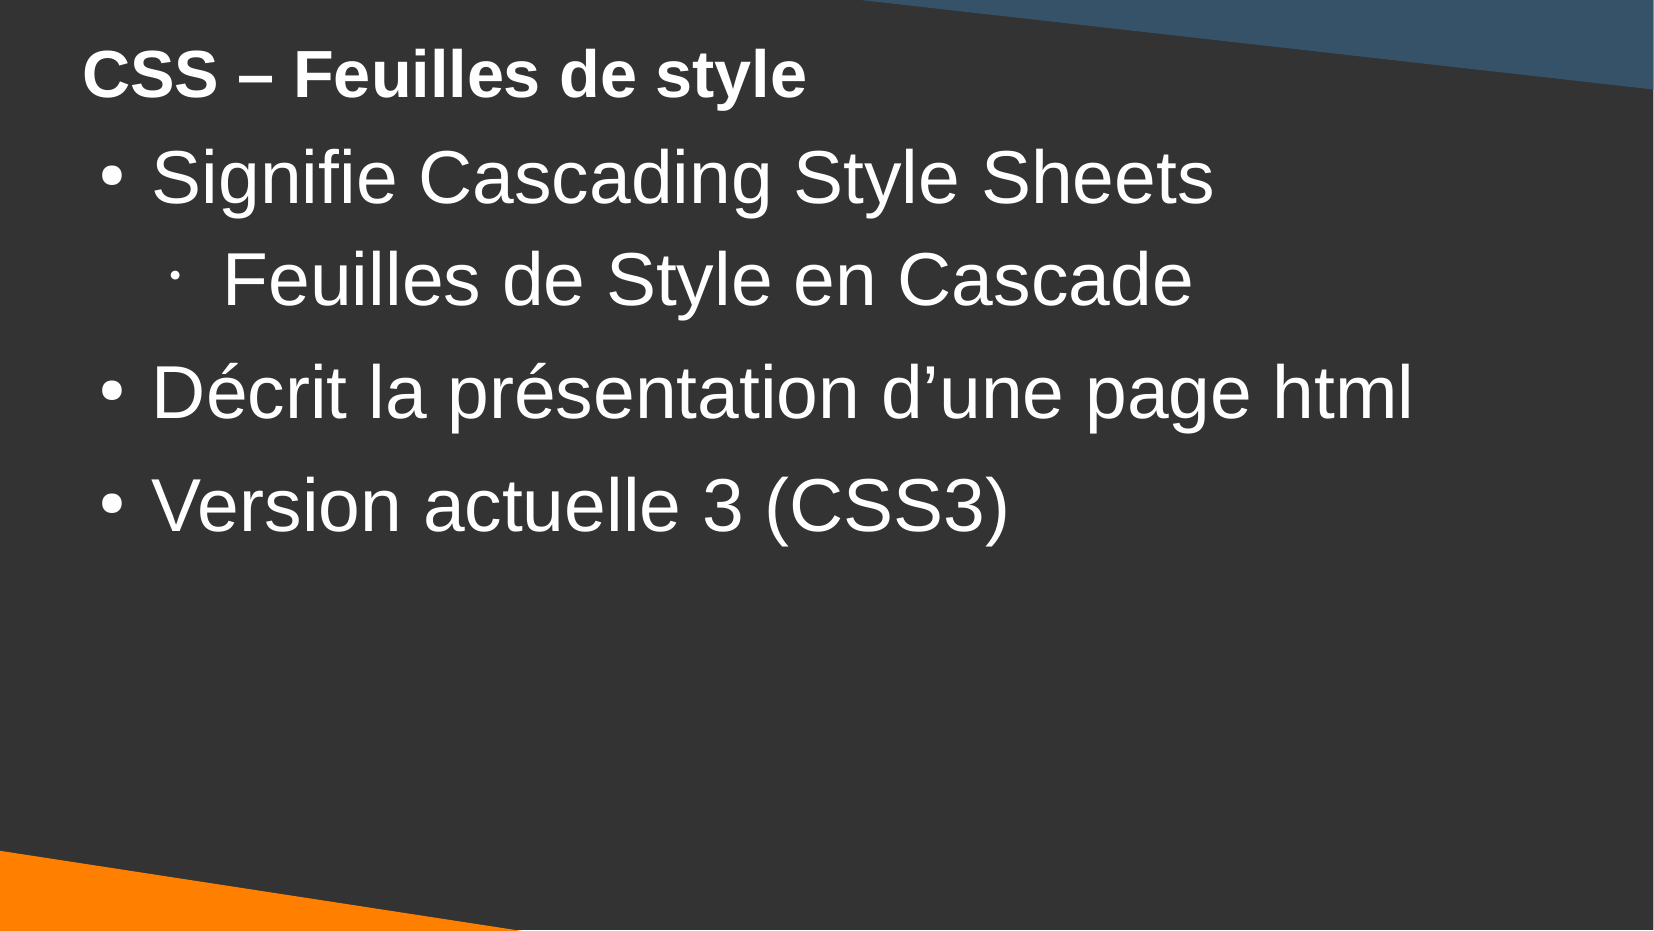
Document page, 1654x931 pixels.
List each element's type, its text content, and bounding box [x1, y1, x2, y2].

list Signifie Cascading Style Sheets Feuilles de Style en Cascade Décrit la présentation d’une page html Version actuelle 3 (CSS3) [80, 135, 1605, 675]
text_box [860, 0, 1654, 90]
title CSS – Feuilles de style [82, 37, 1571, 114]
text_box [0, 850, 522, 931]
